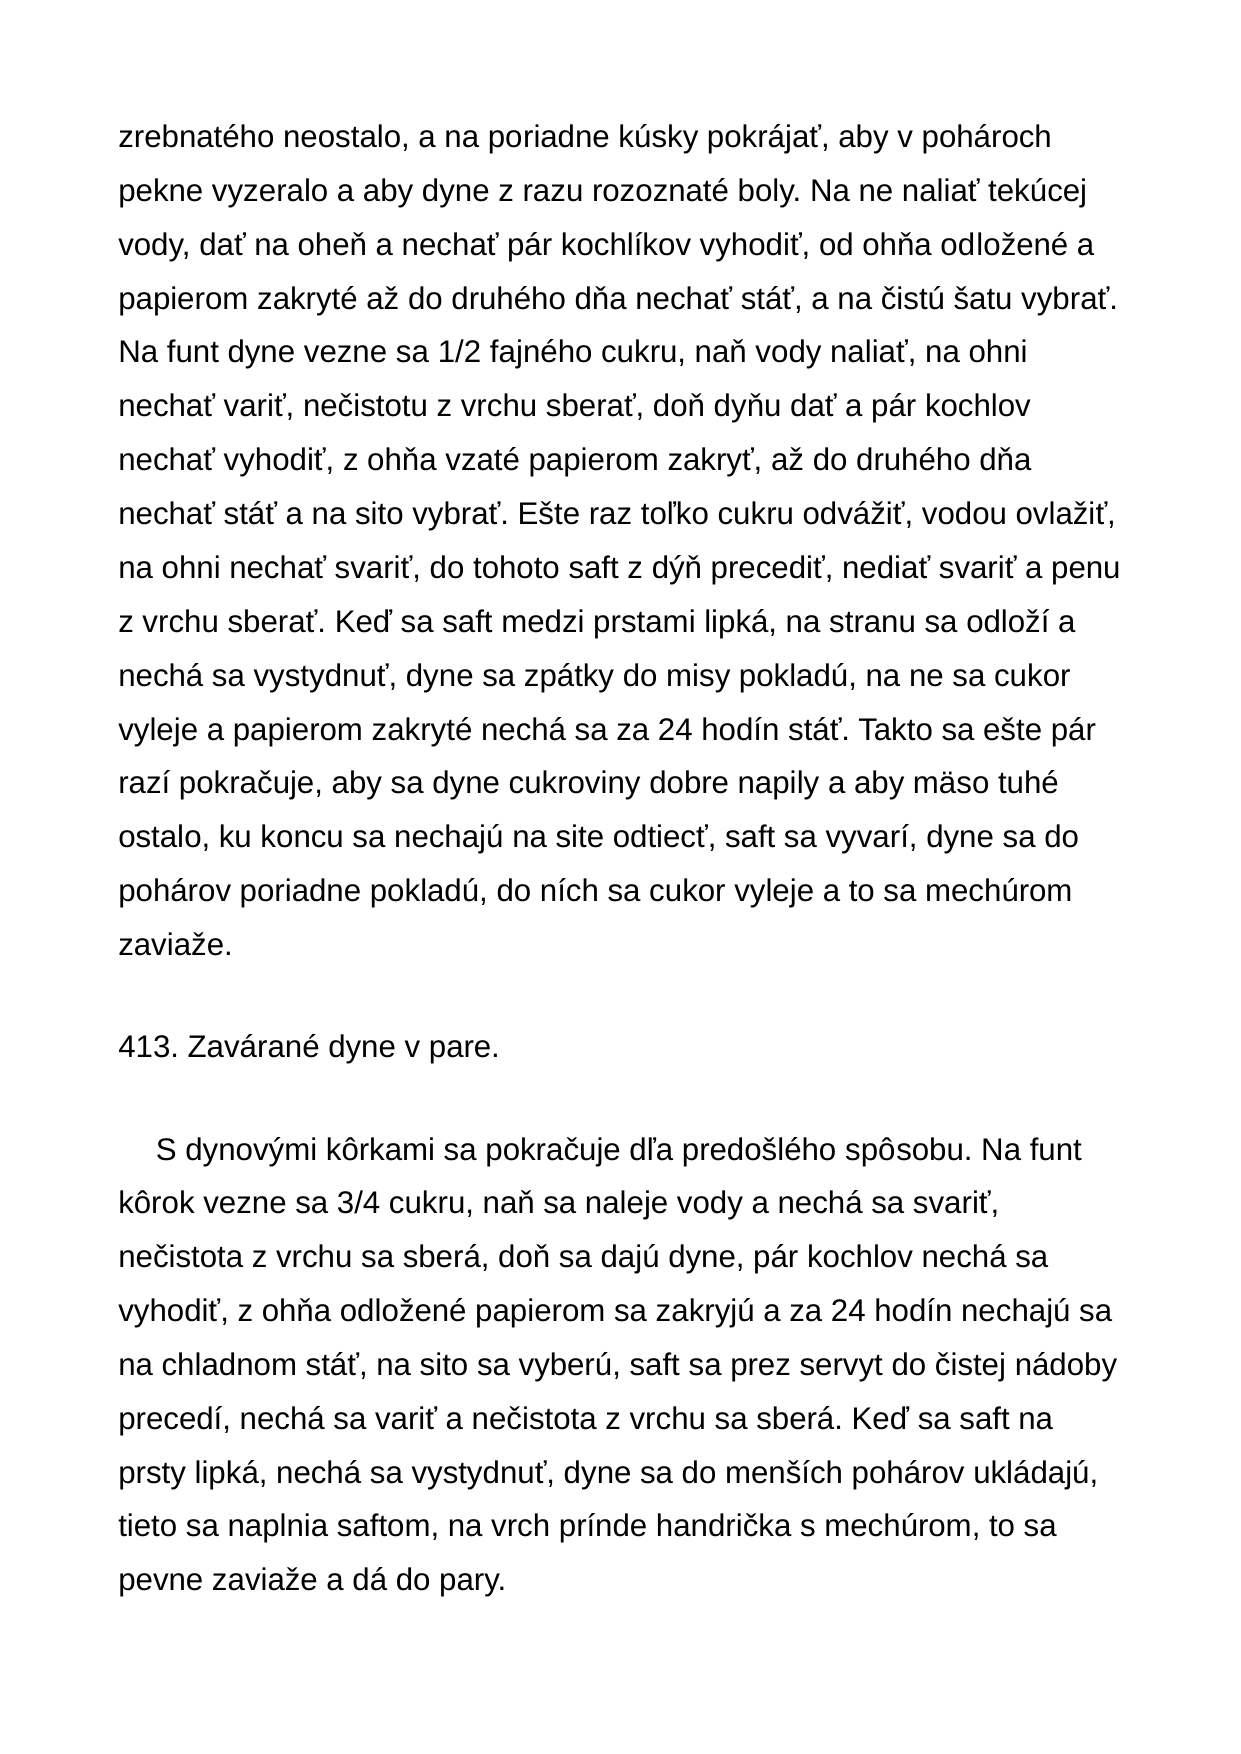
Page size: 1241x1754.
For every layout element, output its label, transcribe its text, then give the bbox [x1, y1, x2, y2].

text zrebnatého neostalo, a na po­riadne kúsky pokrájať, aby v pohároch pekne vyzeralo a aby dyne z razu rozoznaté boly. Na ne naliať tekúcej vody, dať na oheň a nechať pár kochlíkov vyhodiť, od ohňa od­ložené a papierom zakryté až do druhého dňa nechať stáť, a na čistú šatu vybrať. Na funt dyne vezne sa 1/2 fajného cukru, naň vody naliať, na ohni nechať variť, nečistotu z vrchu sberať, doň dyňu dať a pár kochlov nechať vyhodiť, z ohňa vzaté papierom zakryť, až do druhého dňa nechať stáť a na sito vybrať. Ešte raz toľko cukru odvážiť, vodou ovlažiť, na ohni nechať svariť, do tohoto saft z dýň precediť, nediať svariť a penu z vrchu sberať. Keď sa saft medzi prstami lipká, na stranu sa odloží a nechá sa vystydnuť, dyne sa zpátky do misy pokladú, na ne sa cukor vyleje a papierom zakryté nechá sa za 24 hodín stáť. Takto sa ešte pár razí pokračuje, aby sa dyne cukroviny dobre napily a aby mäso tuhé ostalo, ku koncu sa nechajú na site odtiecť, saft sa vyvarí, dyne sa do pohárov poriadne pokladú, do ních sa cukor vyleje a to sa mechúrom zaviaže. [118, 118, 1122, 962]
text S dynovými kôrkami sa pokračuje dľa predošlého spô­sobu. Na funt kôrok vezne sa 3/4 cukru, naň sa naleje vody a nechá sa svariť, nečistota z vrchu sa sberá, doň sa dajú dyne, pár kochlov nechá sa vyhodiť, z ohňa odložené papierom sa zakryjú a za 24 hodín nechajú sa na chladnom stáť, na sito sa vyberú, saft sa prez servyt do čistej nádoby precedí, nechá sa variť a nečistota z vrchu sa sberá. Keď sa saft na prsty lipká, nechá sa vystydnuť, dyne sa do menších pohárov ukládajú, tieto sa naplnia saftom, na vrch prínde handrička s mechúrom, to sa pevne zaviaže a dá do pary. [118, 1131, 1122, 1597]
text 413. Zavárané dyne v pare. [118, 1028, 1122, 1064]
